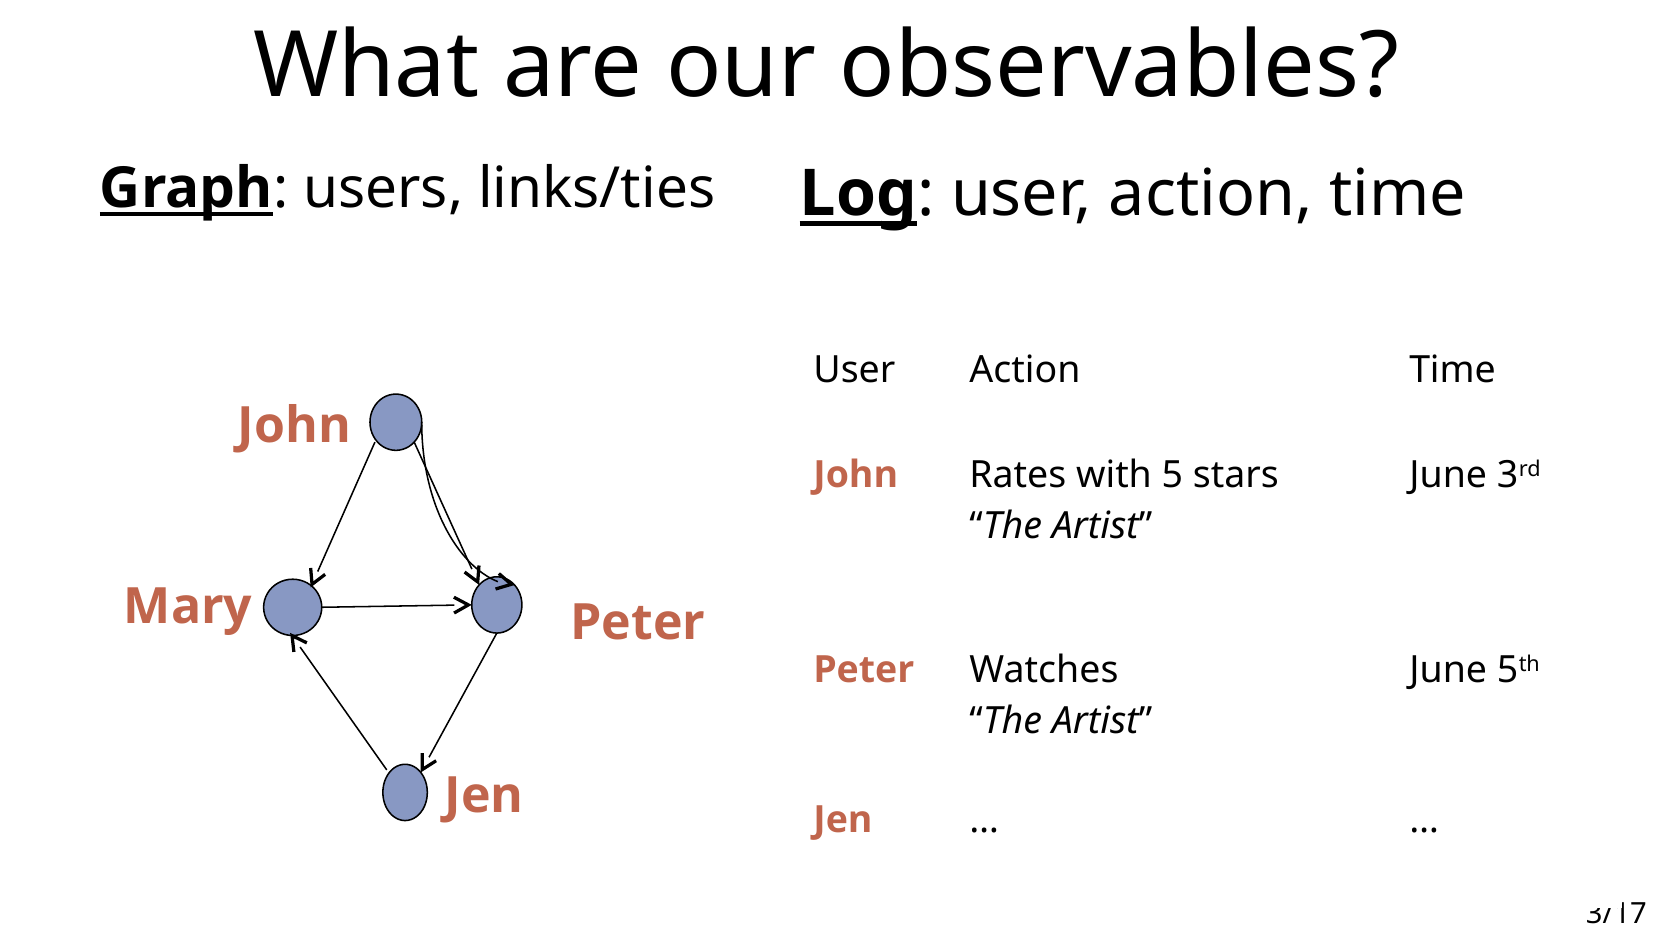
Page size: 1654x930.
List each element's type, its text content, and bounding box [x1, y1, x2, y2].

table_header User [798, 335, 954, 440]
text_box [471, 576, 522, 633]
table_cell June 3rd [1394, 440, 1622, 635]
title What are our observables? [82, 2, 1571, 120]
table_cell Jen [798, 785, 954, 908]
text_box [264, 579, 322, 636]
text_box [370, 394, 422, 451]
table_cell June 5th [1394, 635, 1622, 785]
text_box Graph: users, links/ties [73, 139, 747, 302]
text_box Jen [408, 750, 561, 835]
table_cell John [798, 440, 954, 635]
table_cell Peter [798, 635, 954, 785]
table_cell … [954, 785, 1394, 908]
text_box John [218, 380, 370, 465]
table_cell Rates with 5 stars “The Artist” [954, 440, 1394, 635]
text_box Peter [540, 577, 735, 662]
text_box Mary [112, 560, 264, 646]
text_box [382, 764, 408, 821]
table_header Time [1394, 335, 1622, 440]
table_cell … [1394, 785, 1622, 908]
table_header Action [954, 335, 1394, 440]
text_box Log: user, action, time [771, 139, 1488, 327]
table_cell Watches “The Artist” [954, 635, 1394, 785]
